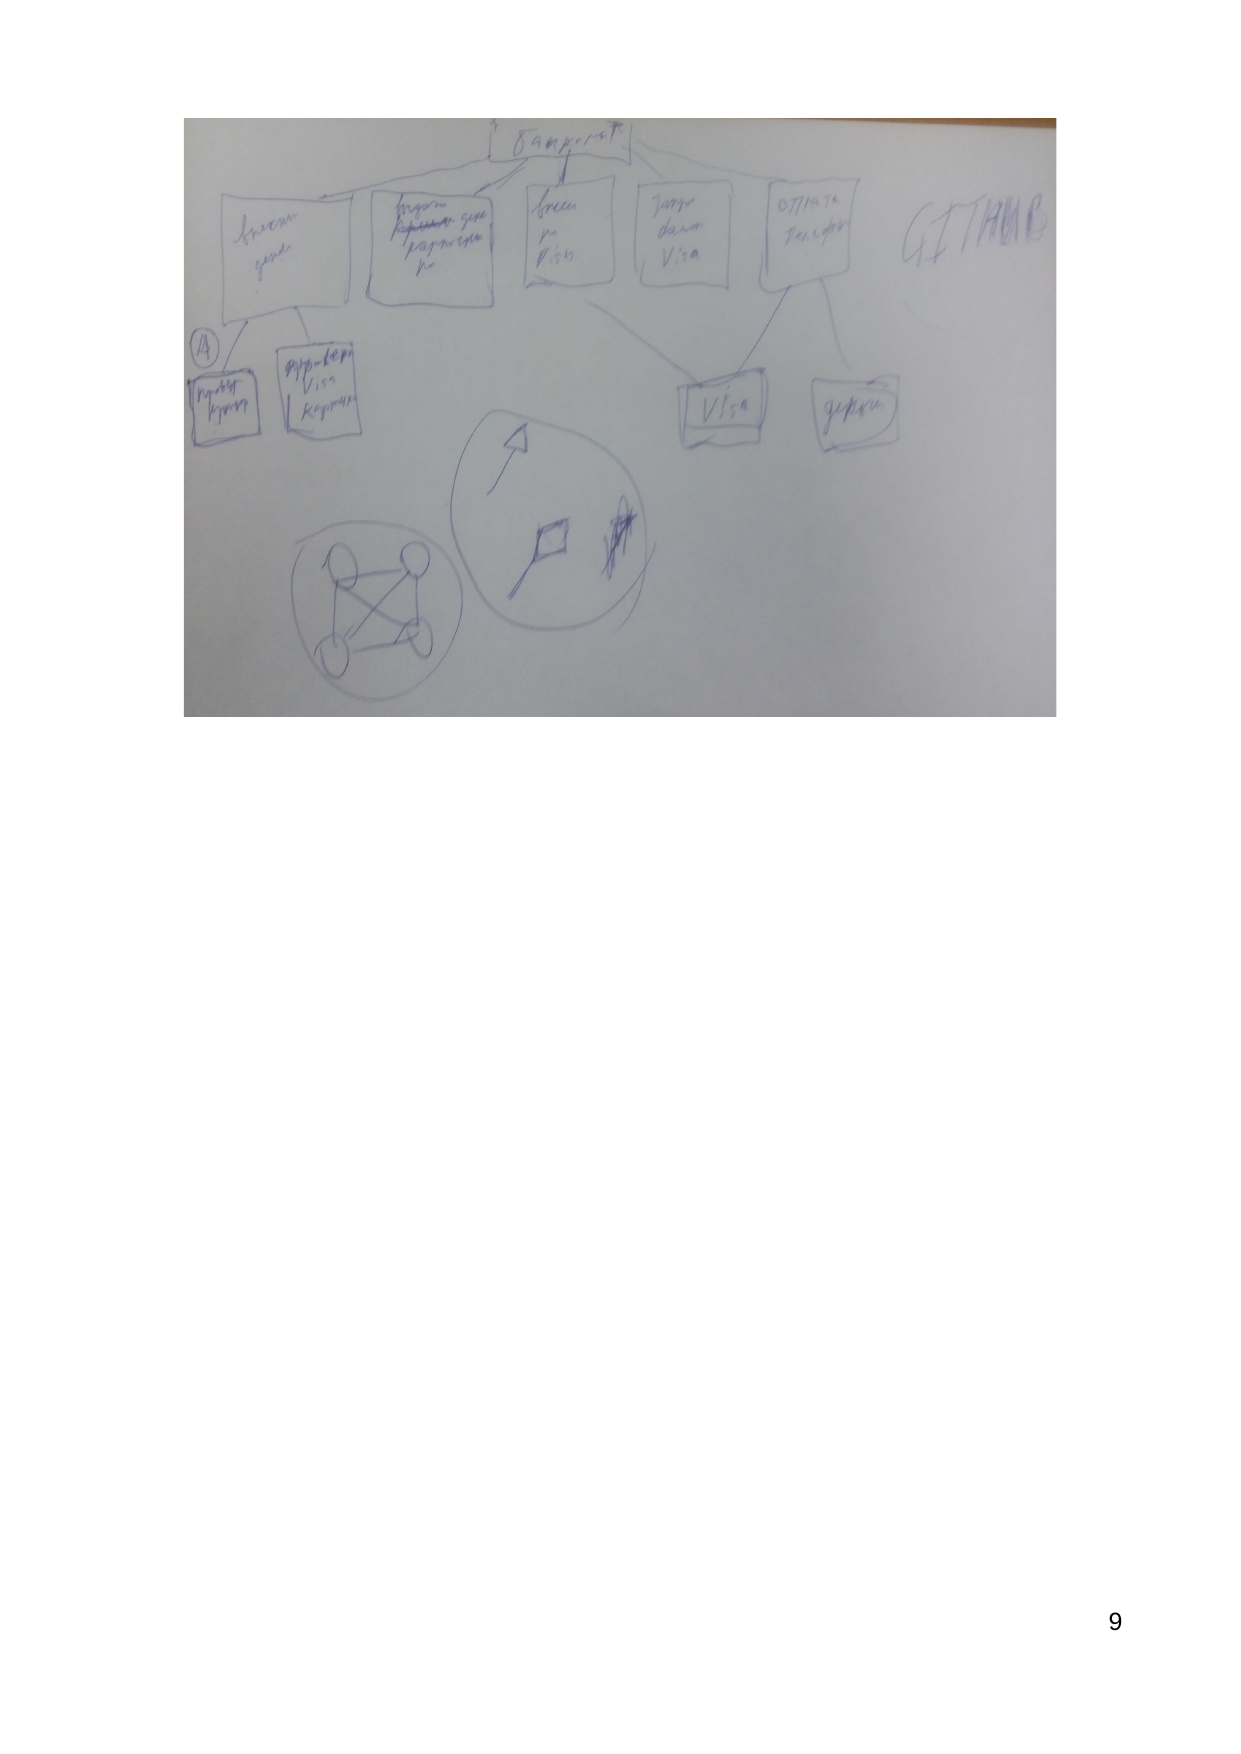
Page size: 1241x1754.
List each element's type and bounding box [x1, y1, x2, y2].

picture [183, 118, 1057, 717]
